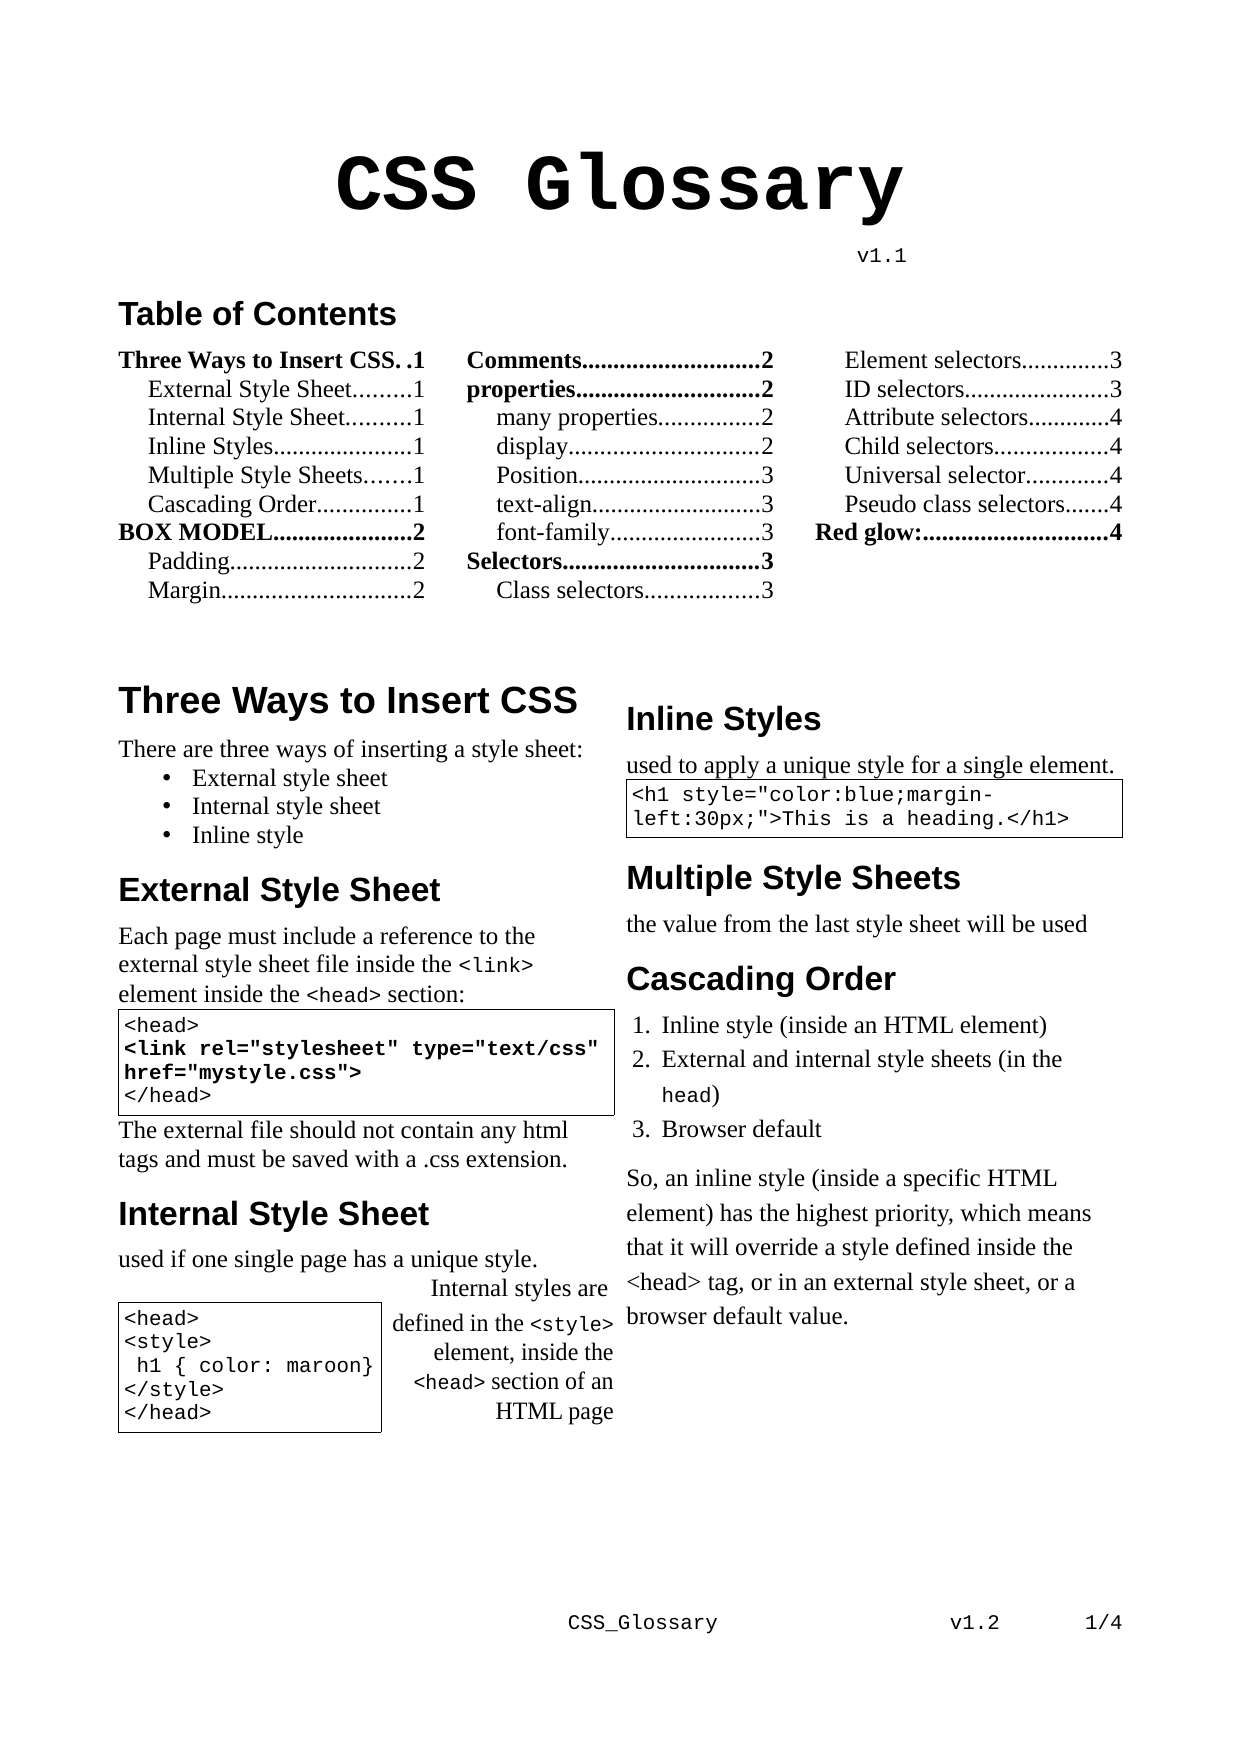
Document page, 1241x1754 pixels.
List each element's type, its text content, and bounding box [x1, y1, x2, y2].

text the value from the last style sheet will be used [626, 909, 1122, 938]
list Inline style (inside an HTML element) [632, 1010, 1122, 1039]
text used if one single page has a unique style. [118, 1244, 614, 1273]
list Browser default [632, 1114, 1122, 1143]
text Universal selector 4 [844, 460, 1122, 489]
text Comments 2 [466, 345, 773, 374]
text Margin 2 [148, 575, 425, 604]
text There are three ways of inserting a style sheet: [118, 734, 614, 763]
text Class selectors 3 [496, 575, 773, 604]
text Inline Styles 1 [148, 431, 425, 460]
text The external file should not contain any html tags and must be saved with a .css extension. [118, 1116, 614, 1172]
text Red glow: 4 [815, 517, 1122, 546]
subtitle Multiple Style Sheets [626, 858, 1122, 897]
text Three Ways to Insert CSS 1 [118, 345, 425, 374]
subtitle Inline Styles [626, 698, 1122, 737]
text Position 3 [496, 460, 773, 489]
subtitle Cascading Order [626, 959, 1122, 998]
table_header <head> <link rel="stylesheet" type="text/css" href="mystyle.css"> </head> [119, 1010, 614, 1115]
table_header <h1 style="color:blue;margin-left:30px;">This is a heading.</h1> [627, 780, 1122, 837]
text Element selectors 3 [844, 345, 1122, 374]
text Pseudo class selectors 4 [844, 489, 1122, 517]
text Selectors 3 [466, 546, 773, 575]
title CSS Glossary [118, 143, 1122, 233]
list Internal style sheet [162, 791, 614, 820]
list Inline style [162, 820, 614, 849]
list External and internal style sheets (in the head) [632, 1044, 1122, 1109]
table_header <head> <style> h1 { color: maroon} </style> </head> [119, 1303, 381, 1432]
text Multiple Style Sheets 1 [148, 460, 425, 489]
text Internal styles are [118, 1273, 614, 1302]
text ID selectors 3 [844, 374, 1122, 402]
text Child selectors 4 [844, 431, 1122, 460]
text BOX MODEL 2 [118, 517, 425, 546]
text Internal Style Sheet 1 [148, 402, 425, 431]
text So, an inline style (inside a specific HTML element) has the highest priority, which means that it will override a style defined inside the <head> tag, or in an external style sheet, or a browser default value. [626, 1163, 1122, 1330]
text v1.1 [118, 245, 1122, 269]
text text-align 3 [496, 489, 773, 517]
text font-family 3 [496, 517, 773, 546]
text many properties 2 [496, 402, 773, 431]
text Cascading Order 1 [148, 489, 425, 517]
table_header defined in the <style> element, inside the <head> section of an HTML page [382, 1302, 619, 1432]
text display 2 [496, 431, 773, 460]
text properties 2 [466, 374, 773, 402]
text Attribute selectors 4 [844, 402, 1122, 431]
text External Style Sheet 1 [148, 374, 425, 402]
subtitle External Style Sheet [118, 870, 614, 908]
subtitle Table of Contents [118, 294, 1122, 332]
text Each page must include a reference to the external style sheet file inside the <link> element inside the <head> section: [118, 921, 614, 1009]
text used to apply a unique style for a single element. [626, 750, 1122, 778]
subtitle Internal Style Sheet [118, 1193, 614, 1232]
text Padding 2 [148, 546, 425, 575]
list External style sheet [162, 763, 614, 791]
subtitle Three Ways to Insert CSS [118, 678, 614, 721]
